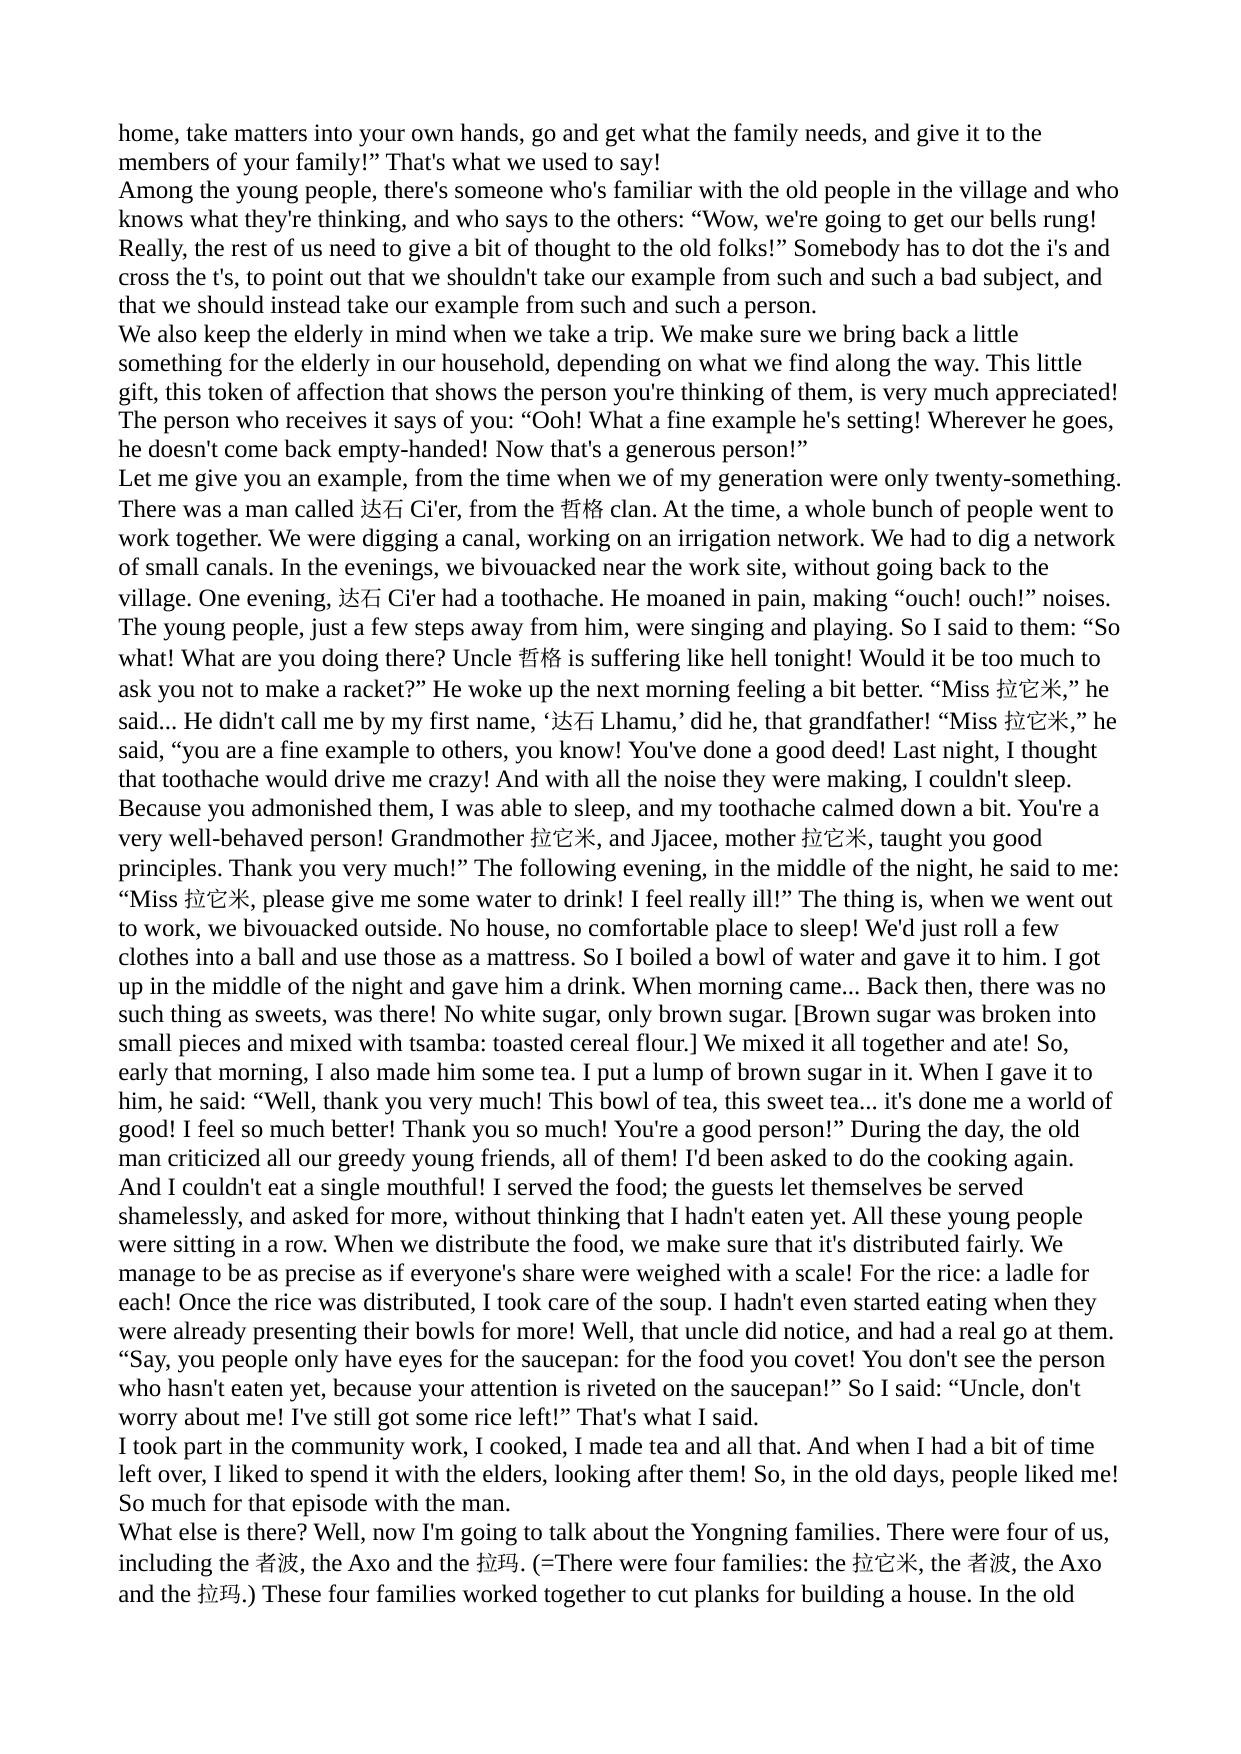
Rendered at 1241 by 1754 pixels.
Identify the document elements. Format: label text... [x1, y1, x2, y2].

text We also keep the elderly in mind when we take a trip. We make sure we bring back a little something for the elderly in our household, depending on what we find along the way. This little gift, this token of affection that shows the person you're thinking of them, is very much appreciated! The person who receives it says of you: “Ooh! What a fine example he's setting! Wherever he goes, he doesn't come back empty-handed! Now that's a generous person!” [118, 319, 1122, 463]
text What else is there? Well, now I'm going to talk about the Yongning families. There were four of us, including the 者波, the Axo and the 拉玛. (=There were four families: the 拉它米, the 者波, the Axo and the 拉玛.) These four families worked together to cut planks for building a house. In the old [118, 1517, 1122, 1609]
text Let me give you an example, from the time when we of my generation were only twenty-something. There was a man called 达石 Ci'er, from the 哲格 clan. At the time, a whole bunch of people went to work together. We were digging a canal, working on an irrigation network. We had to dig a network of small canals. In the evenings, we bivouacked near the work site, without going back to the village. One evening, 达石 Ci'er had a toothache. He moaned in pain, making “ouch! ouch!” noises. The young people, just a few steps away from him, were singing and playing. So I said to them: “So what! What are you doing there? Uncle 哲格 is suffering like hell tonight! Would it be too much to ask you not to make a racket?” He woke up the next morning feeling a bit better. “Miss 拉它米,” he said... He didn't call me by my first name, ‘达石 Lhamu,’ did he, that grandfather! “Miss 拉它米,” he said, “you are a fine example to others, you know! You've done a good deed! Last night, I thought that toothache would drive me crazy! And with all the noise they were making, I couldn't sleep. Because you admonished them, I was able to sleep, and my toothache calmed down a bit. You're a very well-behaved person! Grandmother 拉它米, and Jjacee, mother 拉它米, taught you good principles. Thank you very much!” The following evening, in the middle of the night, he said to me: “Miss 拉它米, please give me some water to drink! I feel really ill!” The thing is, when we went out to work, we bivouacked outside. No house, no comfortable place to sleep! We'd just roll a few clothes into a ball and use those as a mattress. So I boiled a bowl of water and gave it to him. I got up in the middle of the night and gave him a drink. When morning came... Back then, there was no such thing as sweets, was there! No white sugar, only brown sugar. [Brown sugar was broken into small pieces and mixed with tsamba: toasted cereal flour.] We mixed it all together and ate! So, early that morning, I also made him some tea. I put a lump of brown sugar in it. When I gave it to him, he said: “Well, thank you very much! This bowl of tea, this sweet tea... it's done me a world of good! I feel so much better! Thank you so much! You're a good person!” During the day, the old man criticized all our greedy young friends, all of them! I'd been asked to do the cooking again. And I couldn't eat a single mouthful! I served the food; the guests let themselves be served shamelessly, and asked for more, without thinking that I hadn't eaten yet. All these young people were sitting in a row. When we distribute the food, we make sure that it's distributed fairly. We manage to be as precise as if everyone's share were weighed with a scale! For the rice: a ladle for each! Once the rice was distributed, I took care of the soup. I hadn't even started eating when they were already presenting their bowls for more! Well, that uncle did notice, and had a real go at them. “Say, you people only have eyes for the saucepan: for the food you covet! You don't see the person who hasn't eaten yet, because your attention is riveted on the saucepan!” So I said: “Uncle, don't worry about me! I've still got some rice left!” That's what I said. [118, 463, 1122, 1431]
text I took part in the community work, I cooked, I made tea and all that. And when I had a bit of time left over, I liked to spend it with the elders, looking after them! So, in the old days, people liked me! So much for that episode with the man. [118, 1431, 1122, 1517]
text home, take matters into your own hands, go and get what the family needs, and give it to the members of your family!” That's what we used to say! [118, 118, 1122, 176]
text Among the young people, there's someone who's familiar with the old people in the village and who knows what they're thinking, and who says to the others: “Wow, we're going to get our bells rung! Really, the rest of us need to give a bit of thought to the old folks!” Somebody has to dot the i's and cross the t's, to point out that we shouldn't take our example from such and such a bad subject, and that we should instead take our example from such and such a person. [118, 176, 1122, 319]
